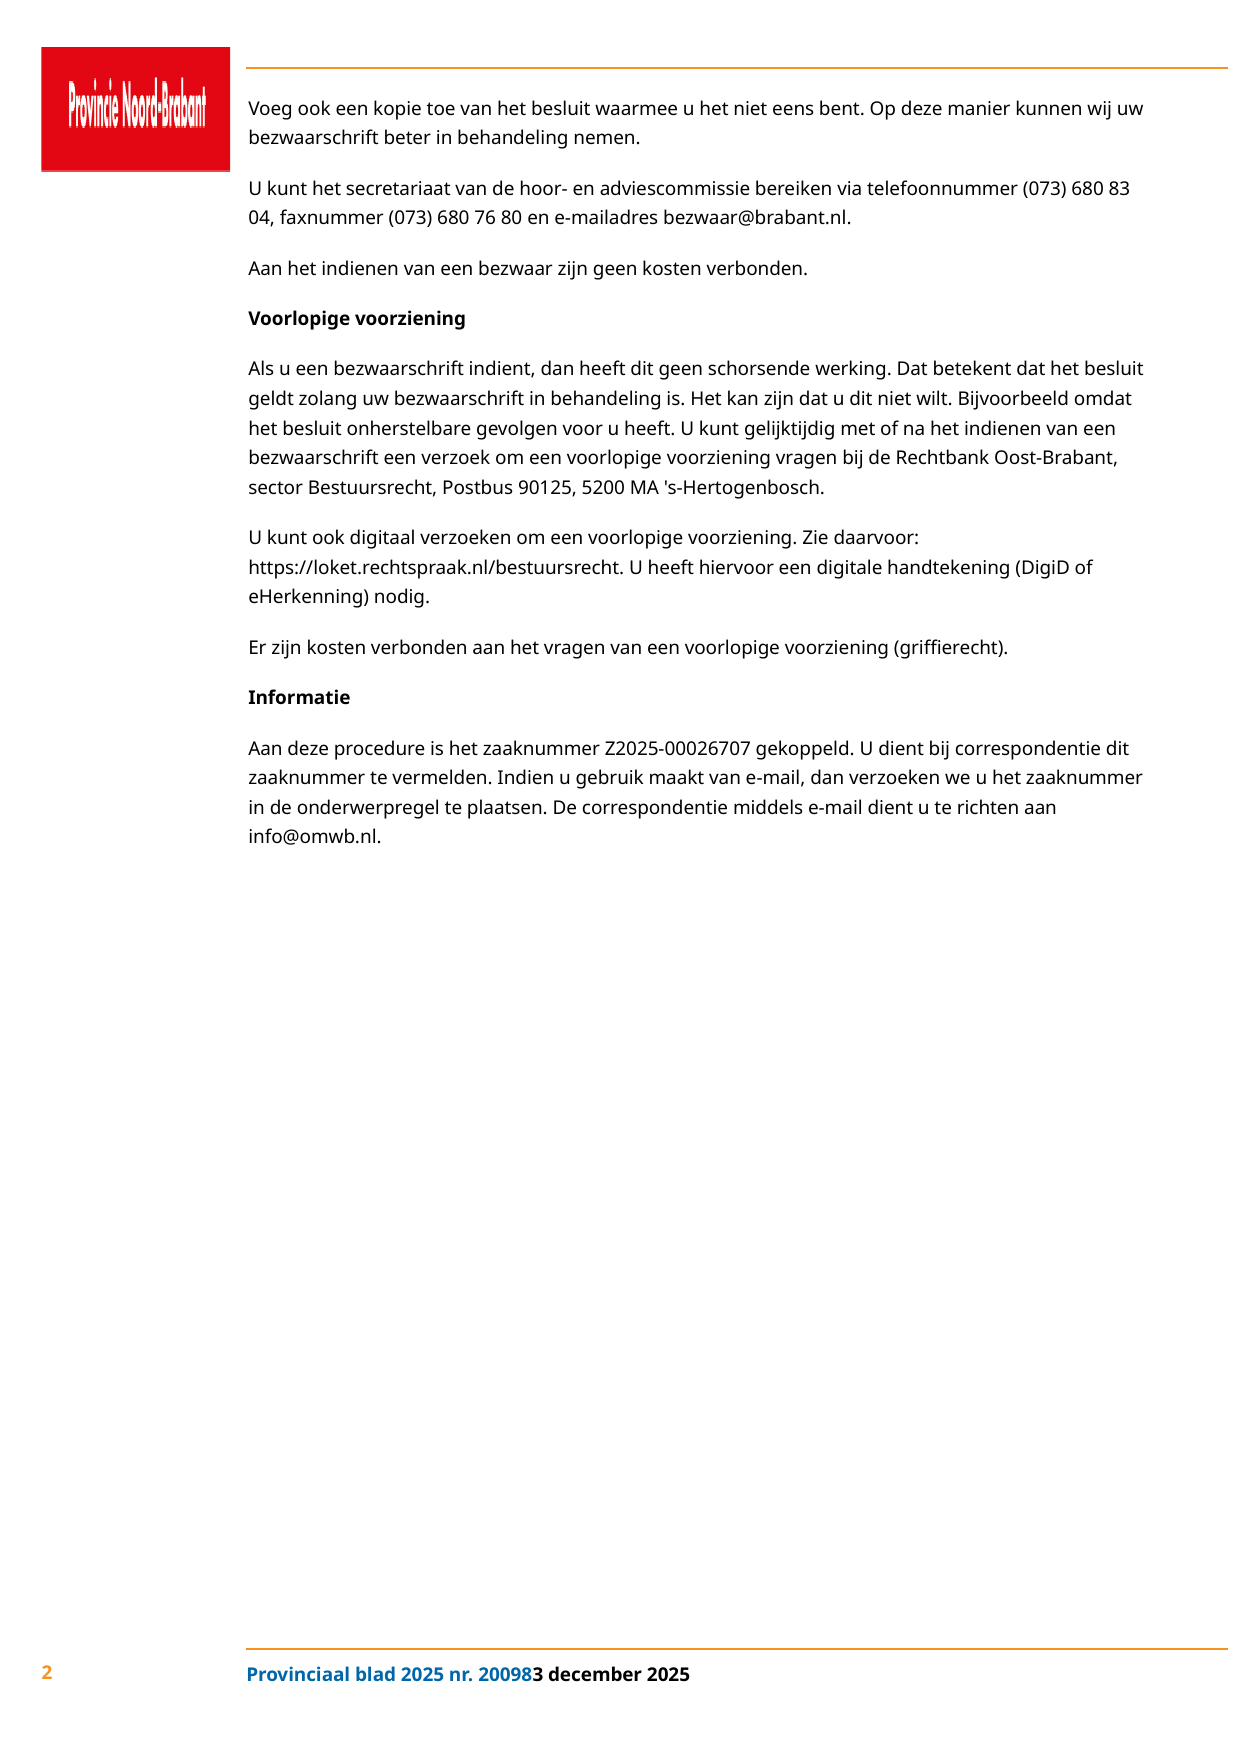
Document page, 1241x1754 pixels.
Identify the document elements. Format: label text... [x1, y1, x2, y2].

text Aan het indienen van een bezwaar zijn geen kosten verbonden. [248, 255, 1152, 281]
picture [41, 47, 231, 172]
text U kunt ook digitaal verzoeken om een voorlopige voorziening. Zie daarvoor: https://loket.rechtspraak.nl/bestuursrecht. U heeft hiervoor een digitale handtekening (DigiD of eHerkenning) nodig. [248, 524, 1152, 609]
text Als u een bezwaarschrift indient, dan heeft dit geen schorsende werking. Dat betekent dat het besluit geldt zolang uw bezwaarschrift in behandeling is. Het kan zijn dat u dit niet wilt. Bijvoorbeeld omdat het besluit onherstelbare gevolgen voor u heeft. U kunt gelijktijdig met of na het indienen van een bezwaarschrift een verzoek om een voorlopige voorziening vragen bij de Rechtbank Oost-Brabant, sector Bestuursrecht, Postbus 90125, 5200 MA 's‑Hertogenbosch. [248, 356, 1152, 500]
text Informatie [248, 684, 1152, 710]
text Aan deze procedure is het zaaknummer Z2025-00026707 gekoppeld. U dient bij correspondentie dit zaaknummer te vermelden. Indien u gebruik maakt van e-mail, dan verzoeken we u het zaaknummer in de onderwerpregel te plaatsen. De correspondentie middels e-mail dient u te richten aan info@omwb.nl. [248, 735, 1152, 849]
text Er zijn kosten verbonden aan het vragen van een voorlopige voorziening (griffierecht). [248, 634, 1152, 660]
text Voeg ook een kopie toe van het besluit waarmee u het niet eens bent. Op deze manier kunnen wij uw bezwaarschrift beter in behandeling nemen. [248, 95, 1152, 150]
text Voorlopige voorziening [248, 305, 1152, 331]
text U kunt het secretariaat van de hoor- en adviescommissie bereiken via telefoonnummer (073) 680 83 04, faxnummer (073) 680 76 80 en e-mailadres bezwaar@brabant.nl. [248, 175, 1152, 230]
